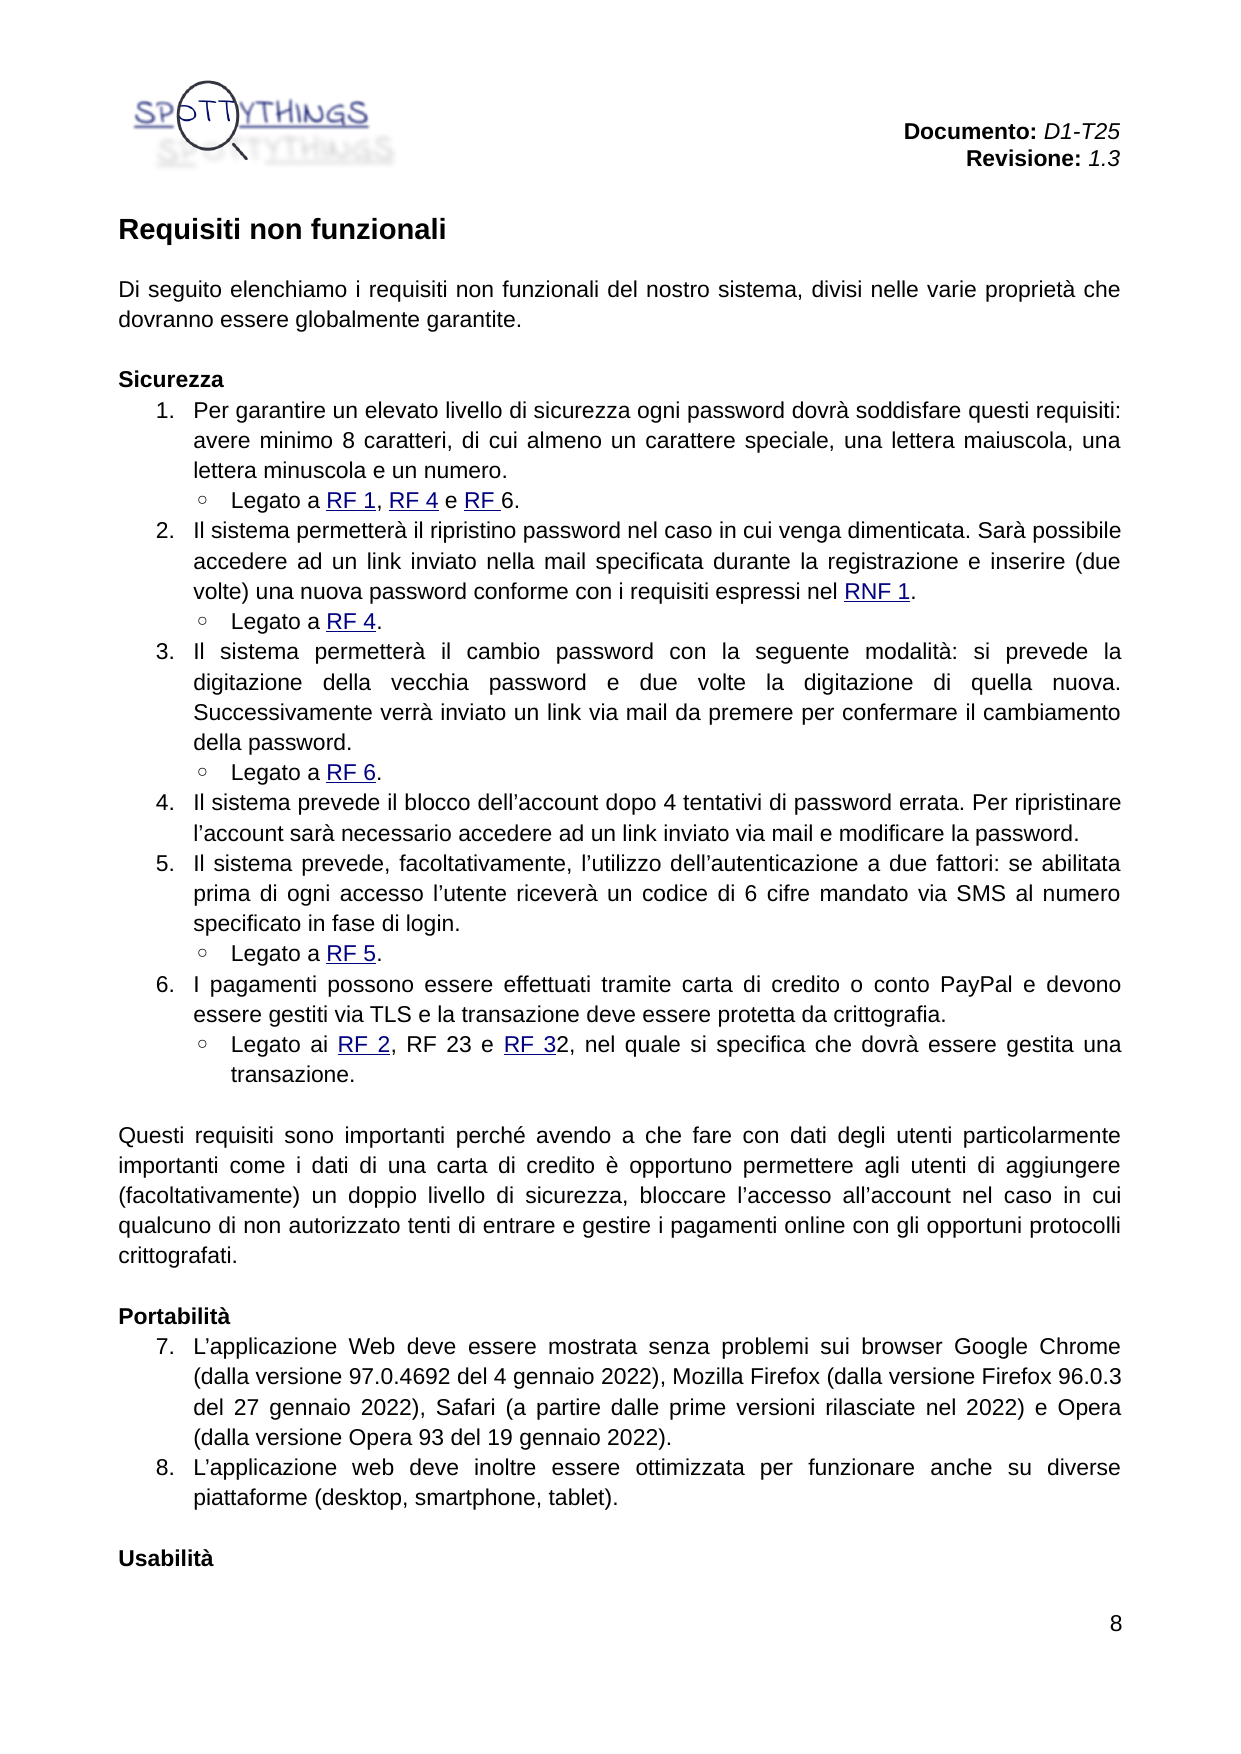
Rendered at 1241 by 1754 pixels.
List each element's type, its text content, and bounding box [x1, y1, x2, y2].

text Di seguito elenchiamo i requisiti non funzionali del nostro sistema, divisi nelle varie proprietà che dovranno essere globalmente garantite. [118, 276, 1122, 332]
picture [123, 73, 399, 187]
list Per garantire un elevato livello di sicurezza ogni password dovrà soddisfare questi requisiti: avere minimo 8 caratteri, di cui almeno un carattere speciale, una lettera maiuscola, una lettera minuscola e un numero. [156, 397, 1122, 483]
text Sicurezza [118, 366, 1122, 393]
list Legato a RF 6. [193, 759, 1122, 786]
list Legato a RF 4. [193, 608, 1122, 634]
list Il sistema permetterà il cambio password con la seguente modalità: si prevede la digitazione della vecchia password e due volte la digitazione di quella nuova. Successivamente verrà inviato un link via mail da premere per confermare il cambiamento della password. [156, 638, 1122, 755]
list Legato ai RF 2, RF 23 e RF 32, nel quale si specifica che dovrà essere gestita una transazione. [193, 1031, 1122, 1088]
list Legato a RF 5. [193, 940, 1122, 967]
list L’applicazione web deve inoltre essere ottimizzata per funzionare anche su diverse piattaforme (desktop, smartphone, tablet). [156, 1454, 1122, 1511]
list I pagamenti possono essere effettuati tramite carta di credito o conto PayPal e devono essere gestiti via TLS e la transazione deve essere protetta da crittografia. [156, 971, 1122, 1027]
list Il sistema prevede il blocco dell’account dopo 4 tentativi di password errata. Per ripristinare l’account sarà necessario accedere ad un link inviato via mail e modificare la password. [156, 789, 1122, 846]
text Portabilità [118, 1303, 1122, 1329]
text Questi requisiti sono importanti perché avendo a che fare con dati degli utenti particolarmente importanti come i dati di una carta di credito è opportuno permettere agli utenti di aggiungere (facoltativamente) un doppio livello di sicurezza, bloccare l’accesso all’account nel caso in cui qualcuno di non autorizzato tenti di entrare e gestire i pagamenti online con gli opportuni protocolli crittografati. [118, 1122, 1122, 1269]
text Usabilità [118, 1544, 1122, 1571]
subtitle Requisiti non funzionali [118, 212, 1122, 246]
list Il sistema permetterà il ripristino password nel caso in cui venga dimenticata. Sarà possibile accedere ad un link inviato nella mail specificata durante la registrazione e inserire (due volte) una nuova password conforme con i requisiti espressi nel RNF 1. [156, 517, 1122, 604]
list Legato a RF 1, RF 4 e RF 6. [193, 487, 1122, 514]
list L’applicazione Web deve essere mostrata senza problemi sui browser Google Chrome (dalla versione 97.0.4692 del 4 gennaio 2022), Mozilla Firefox (dalla versione Firefox 96.0.3 del 27 gennaio 2022), Safari (a partire dalle prime versioni rilasciate nel 2022) e Opera (dalla versione Opera 93 del 19 gennaio 2022). [156, 1333, 1122, 1450]
list Il sistema prevede, facoltativamente, l’utilizzo dell’autenticazione a due fattori: se abilitata prima di ogni accesso l’utente riceverà un codice di 6 cifre mandato via SMS al numero specificato in fase di login. [156, 850, 1122, 937]
